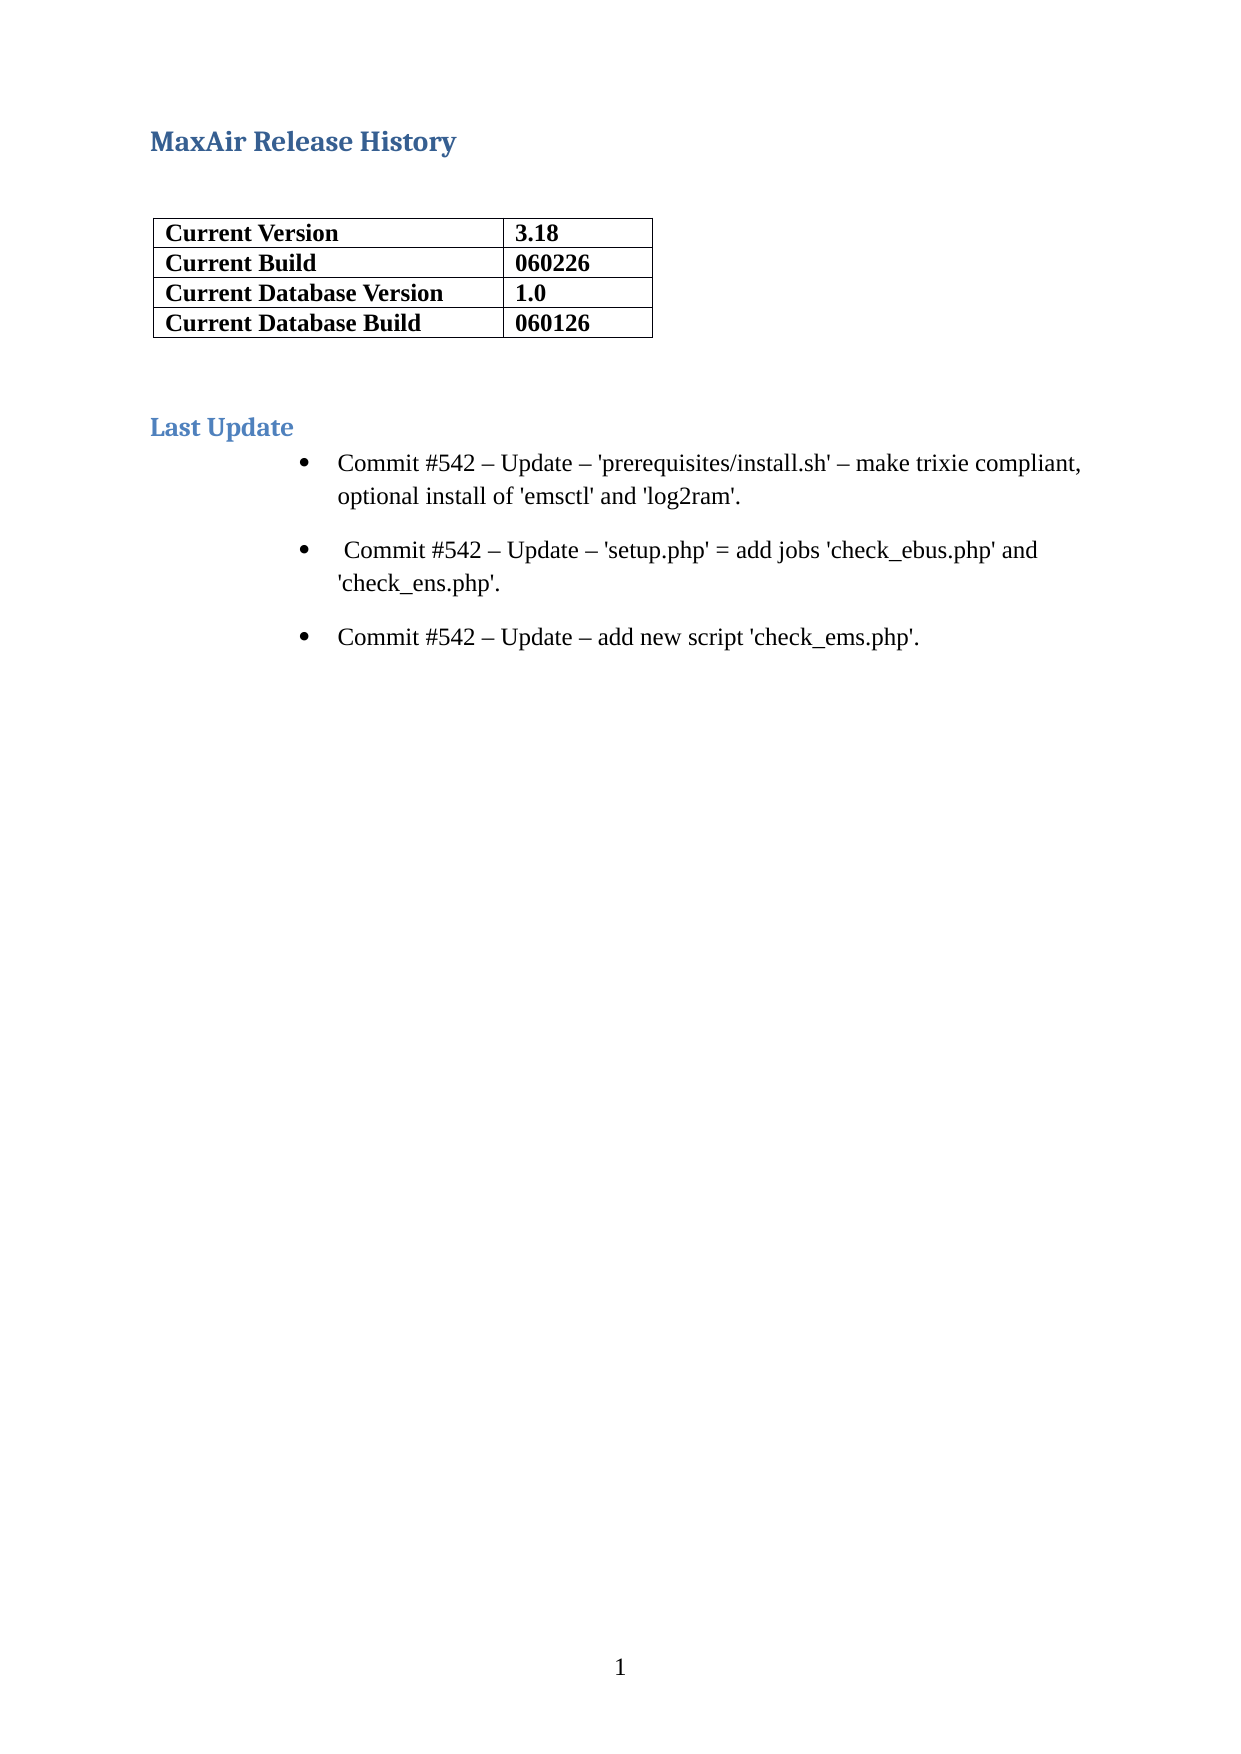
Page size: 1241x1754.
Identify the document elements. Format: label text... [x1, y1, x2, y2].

table_cell 1.0 [504, 278, 652, 307]
table_cell Current Database Build [154, 308, 503, 337]
table_cell 060226 [504, 248, 652, 277]
subtitle MaxAir Release History [150, 125, 1090, 158]
table_cell 060126 [504, 308, 652, 337]
subtitle Last Update [150, 412, 1090, 443]
list Commit #542 – Update – 'setup.php' = add jobs 'check_ebus.php' and 'check_ens.php'. [300, 535, 1090, 597]
list Commit #542 – Update – add new script 'check_ems.php'. [300, 622, 1090, 651]
table_header Current Version [154, 219, 503, 247]
table_header 3.18 [504, 219, 652, 247]
table_cell Current Build [154, 248, 503, 277]
table_cell Current Database Version [154, 278, 503, 307]
list Commit #542 – Update – 'prerequisites/install.sh' – make trixie compliant, optional install of 'emsctl' and 'log2ram'. [300, 448, 1090, 510]
